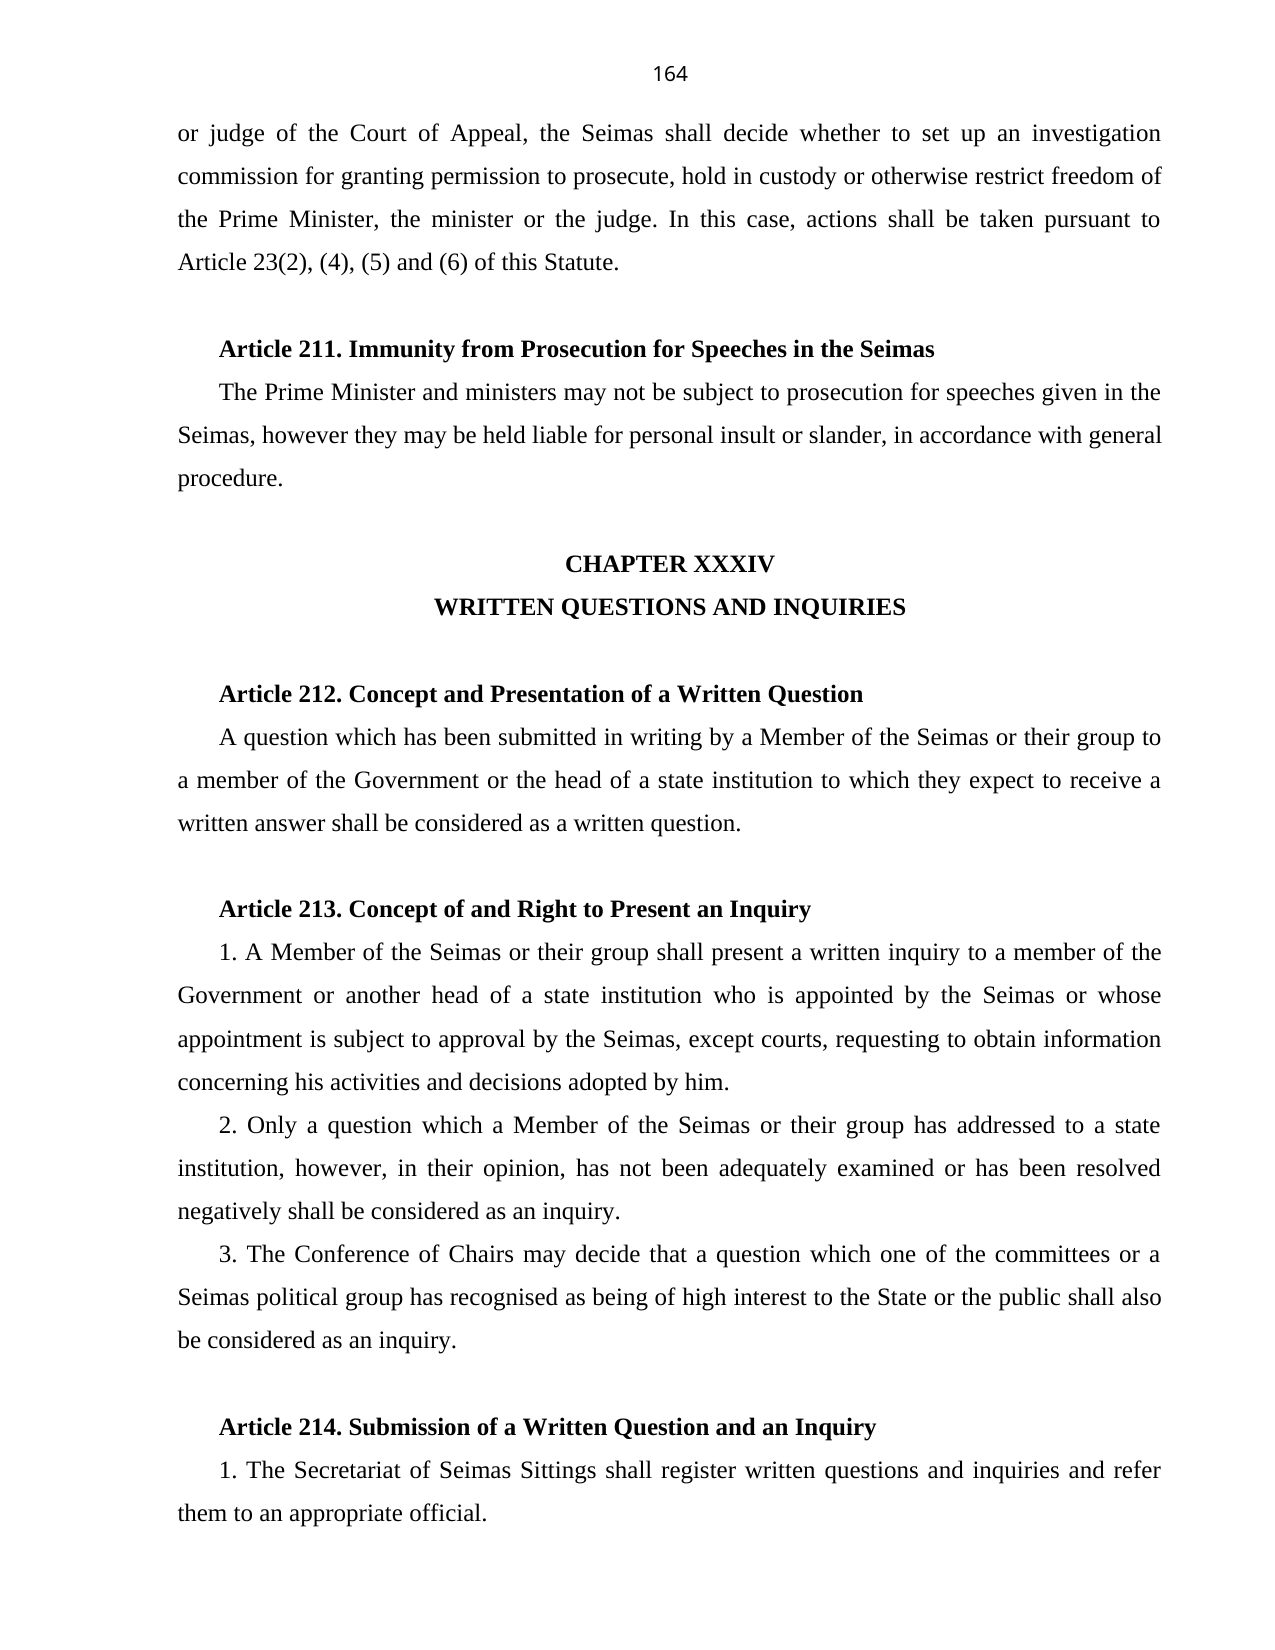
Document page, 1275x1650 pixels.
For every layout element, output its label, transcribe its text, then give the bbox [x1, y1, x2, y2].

text WRITTEN QUESTIONS AND INQUIRIES [177, 592, 1163, 621]
text A question which has been submitted in writing by a Member of the Seimas or their group to a member of the Government or the head of a state institution to which they expect to receive a written answer shall be considered as a written question. [177, 722, 1163, 837]
text Article 212. Concept and Presentation of a Written Question [177, 679, 1163, 707]
text 3. The Conference of Chairs may decide that a question which one of the committees or a Seimas political group has recognised as being of high interest to the State or the public shall also be considered as an inquiry. [177, 1239, 1163, 1354]
text 2. Only a question which a Member of the Seimas or their group has addressed to a state institution, however, in their opinion, has not been adequately examined or has been resolved negatively shall be considered as an inquiry. [177, 1110, 1163, 1225]
text 1. The Secretariat of Seimas Sittings shall register written questions and inquiries and refer them to an appropriate official. [177, 1455, 1163, 1527]
text 1. A Member of the Seimas or their group shall present a written inquiry to a member of the Government or another head of a state institution who is appointed by the Seimas or whose appointment is subject to approval by the Seimas, except courts, requesting to obtain information concerning his activities and decisions adopted by him. [177, 937, 1163, 1096]
text Article 211. Immunity from Prosecution for Speeches in the Seimas [177, 334, 1163, 362]
text Article 214. Submission of a Written Question and an Inquiry [177, 1412, 1163, 1441]
text Article 213. Concept of and Right to Present an Inquiry [177, 894, 1163, 923]
text or judge of the Court of Appeal, the Seimas shall decide whether to set up an investigation commission for granting permission to prosecute, hold in custody or otherwise restrict freedom of the Prime Minister, the minister or the judge. In this case, actions shall be taken pursuant to Article 23(2), (4), (5) and (6) of this Statute. [177, 118, 1163, 276]
text The Prime Minister and ministers may not be subject to prosecution for speeches given in the Seimas, however they may be held liable for personal insult or slander, in accordance with general procedure. [177, 377, 1163, 492]
text Chapter XXXIV [177, 549, 1163, 578]
